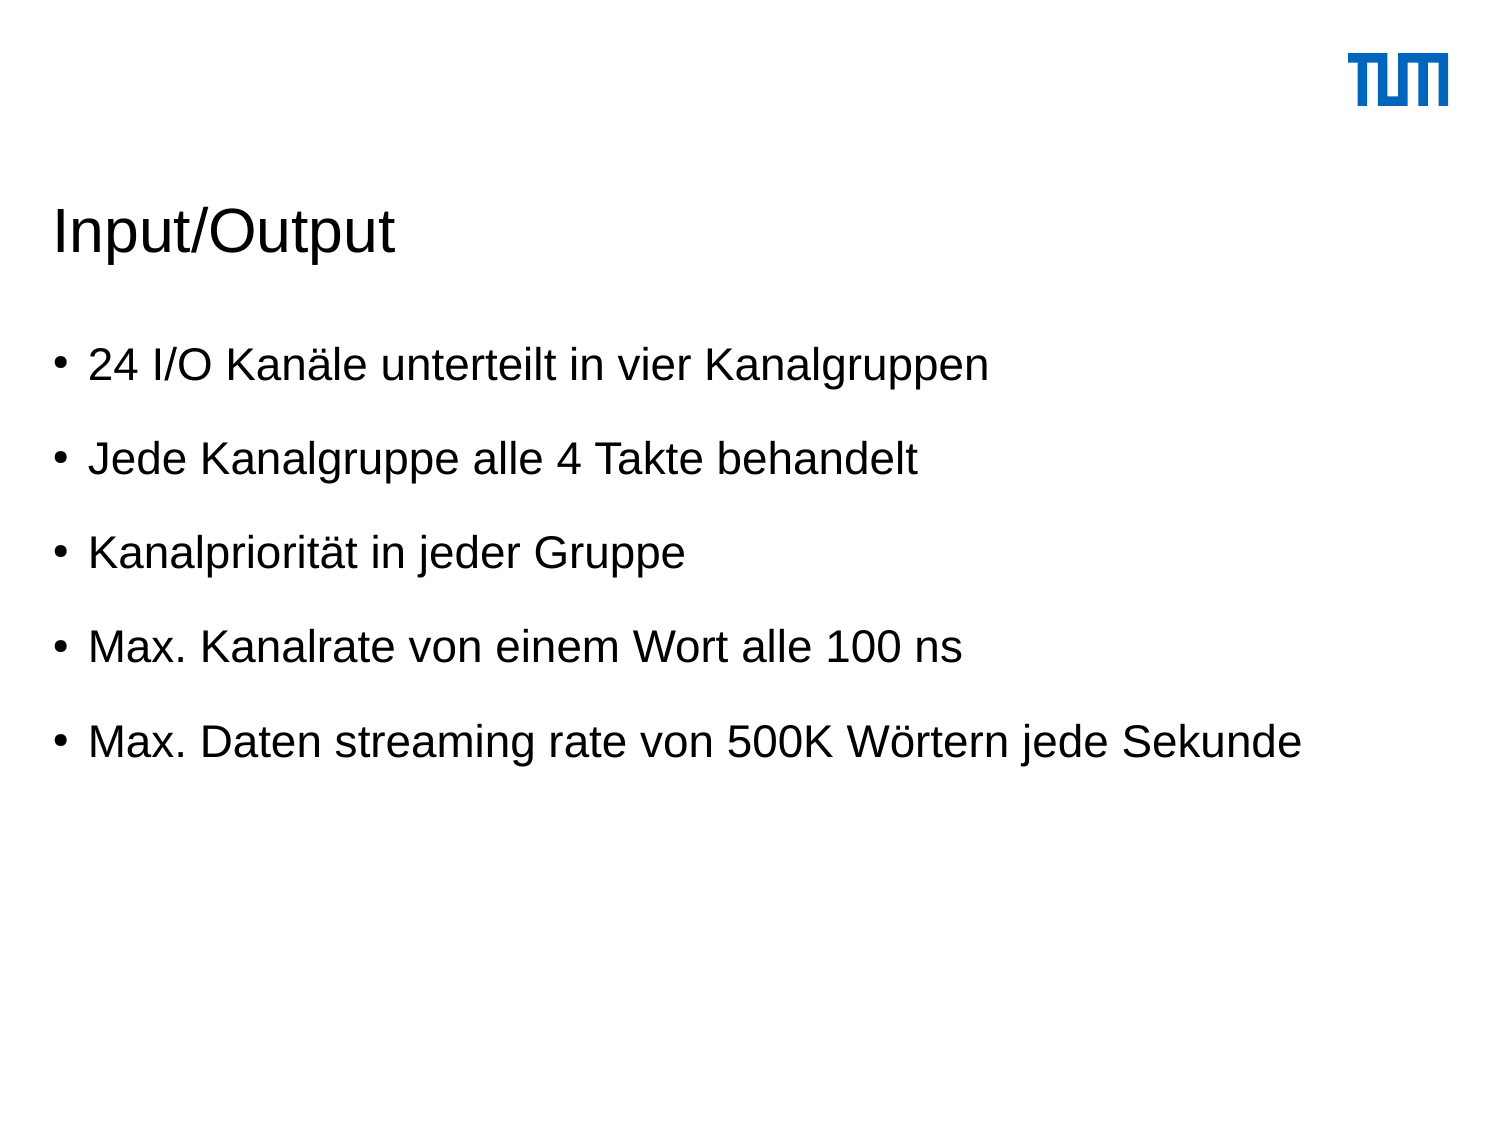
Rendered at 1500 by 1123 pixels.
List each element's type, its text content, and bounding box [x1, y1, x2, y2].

title Input/Output [52, 199, 1453, 262]
list 24 I/O Kanäle unterteilt in vier Kanalgruppen Jede Kanalgruppe alle 4 Takte behandelt Kanalpriorität in jeder Gruppe Max. Kanalrate von einem Wort alle 100 ns Max. Daten streaming rate von 500K Wörtern jede Sekunde [52, 330, 1453, 1105]
